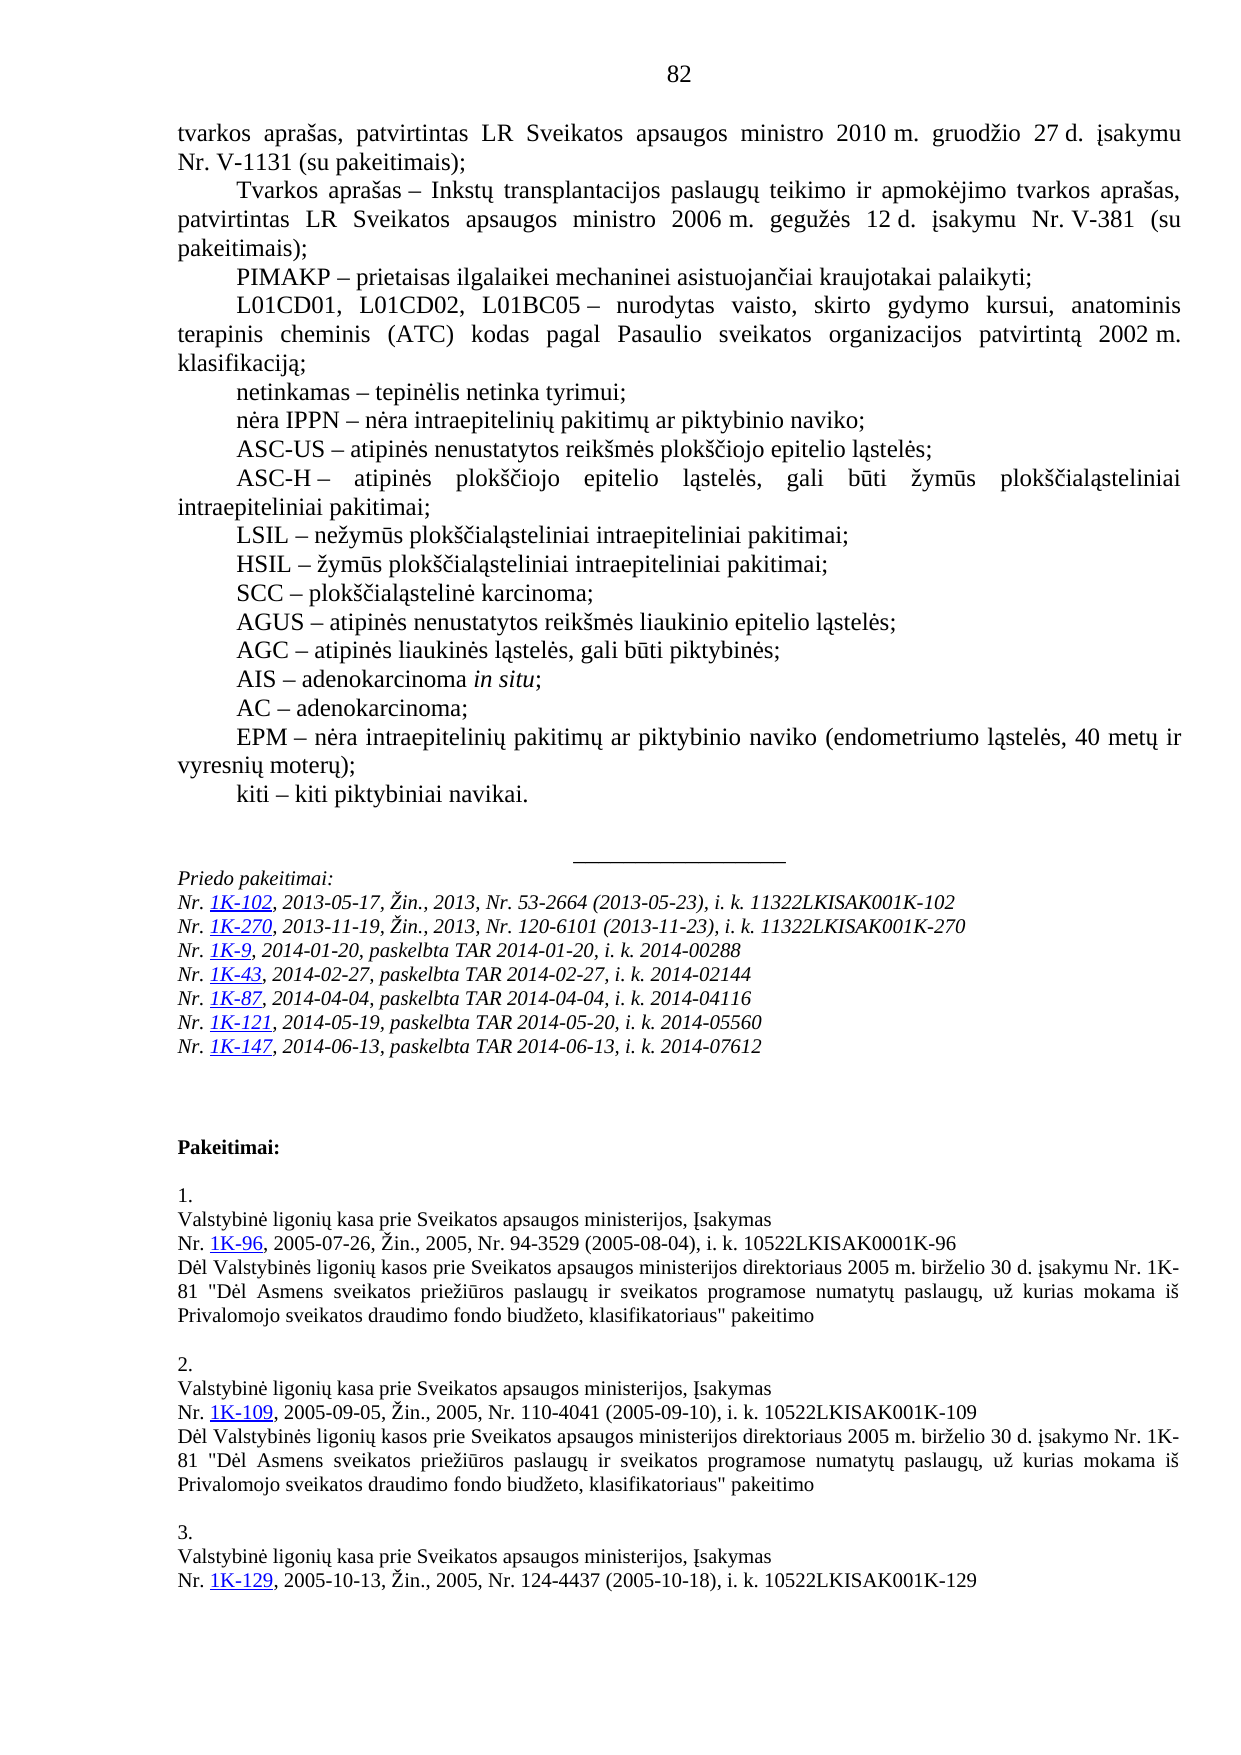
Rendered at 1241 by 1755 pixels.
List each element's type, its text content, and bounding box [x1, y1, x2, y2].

text Tvarkos aprašas – Inkstų transplantacijos paslaugų teikimo ir apmokėjimo tvarkos aprašas, patvirtintas LR Sveikatos apsaugos ministro 2006 m. gegužės 12 d. įsakymu Nr. V-381 (su pakeitimais); [177, 176, 1181, 262]
text Pakeitimai: [177, 1135, 1181, 1159]
text Nr. 1K-9, 2014-01-20, paskelbta TAR 2014-01-20, i. k. 2014-00288 [177, 938, 1181, 962]
text netinkamas – tepinėlis netinka tyrimui; [177, 377, 1181, 406]
text HSIL – žymūs plokščialąsteliniai intraepiteliniai pakitimai; [177, 549, 1181, 578]
text nėra IPPN – nėra intraepitelinių pakitimų ar piktybinio naviko; [177, 406, 1181, 434]
text LSIL – nežymūs plokščialąsteliniai intraepiteliniai pakitimai; [177, 521, 1181, 549]
text PIMAKP – prietaisas ilgalaikei mechaninei asistuojančiai kraujotakai palaikyti; [177, 262, 1181, 291]
text SCC – plokščialąstelinė karcinoma; [177, 578, 1181, 607]
text 1. [177, 1183, 1181, 1207]
text Nr. 1K-147, 2014-06-13, paskelbta TAR 2014-06-13, i. k. 2014-07612 [177, 1034, 1181, 1058]
text Nr. 1K-270, 2013-11-19, Žin., 2013, Nr. 120-6101 (2013-11-23), i. k. 11322LKISAK001K-270 [177, 914, 1181, 938]
text AIS – adenokarcinoma in situ; [177, 664, 1181, 693]
text _________________ [177, 837, 1181, 866]
text Valstybinė ligonių kasa prie Sveikatos apsaugos ministerijos, Įsakymas [177, 1207, 1181, 1231]
text Valstybinė ligonių kasa prie Sveikatos apsaugos ministerijos, Įsakymas [177, 1544, 1181, 1568]
text AGC – atipinės liaukinės ląstelės, gali būti piktybinės; [177, 636, 1181, 664]
text Nr. 1K-87, 2014-04-04, paskelbta TAR 2014-04-04, i. k. 2014-04116 [177, 986, 1181, 1010]
text AC – adenokarcinoma; [177, 693, 1181, 722]
text Nr. 1K-121, 2014-05-19, paskelbta TAR 2014-05-20, i. k. 2014-05560 [177, 1010, 1181, 1034]
text 2. [177, 1352, 1181, 1376]
text Valstybinė ligonių kasa prie Sveikatos apsaugos ministerijos, Įsakymas [177, 1376, 1181, 1400]
text ASC-H – atipinės plokščiojo epitelio ląstelės, gali būti žymūs plokščialąsteliniai intraepiteliniai pakitimai; [177, 463, 1181, 521]
text AGUS – atipinės nenustatytos reikšmės liaukinio epitelio ląstelės; [177, 607, 1181, 636]
text Nr. 1K-129, 2005-10-13, Žin., 2005, Nr. 124-4437 (2005-10-18), i. k. 10522LKISAK001K-129 [177, 1568, 1181, 1592]
text Nr. 1K-109, 2005-09-05, Žin., 2005, Nr. 110-4041 (2005-09-10), i. k. 10522LKISAK001K-109 [177, 1400, 1181, 1424]
text L01CD01, L01CD02, L01BC05 – nurodytas vaisto, skirto gydymo kursui, anatominis terapinis cheminis (ATC) kodas pagal Pasaulio sveikatos organizacijos patvirtintą 2002 m. klasifikaciją; [177, 291, 1181, 377]
text Dėl Valstybinės ligonių kasos prie Sveikatos apsaugos ministerijos direktoriaus 2005 m. birželio 30 d. įsakymo Nr. 1K-81 "Dėl Asmens sveikatos priežiūros paslaugų ir sveikatos programose numatytų paslaugų, už kurias mokama iš Privalomojo sveikatos draudimo fondo biudžeto, klasifikatoriaus" pakeitimo [177, 1424, 1181, 1496]
text Nr. 1K-96, 2005-07-26, Žin., 2005, Nr. 94-3529 (2005-08-04), i. k. 10522LKISAK0001K-96 [177, 1231, 1181, 1255]
text 3. [177, 1520, 1181, 1544]
text EPM – nėra intraepitelinių pakitimų ar piktybinio naviko (endometriumo ląstelės, 40 metų ir vyresnių moterų); [177, 722, 1181, 779]
text Dėl Valstybinės ligonių kasos prie Sveikatos apsaugos ministerijos direktoriaus 2005 m. birželio 30 d. įsakymu Nr. 1K-81 "Dėl Asmens sveikatos priežiūros paslaugų ir sveikatos programose numatytų paslaugų, už kurias mokama iš Privalomojo sveikatos draudimo fondo biudžeto, klasifikatoriaus" pakeitimo [177, 1255, 1181, 1327]
text Priedo pakeitimai: [177, 866, 1181, 890]
text ASC-US – atipinės nenustatytos reikšmės plokščiojo epitelio ląstelės; [177, 434, 1181, 463]
text Nr. 1K-102, 2013-05-17, Žin., 2013, Nr. 53-2664 (2013-05-23), i. k. 11322LKISAK001K-102 [177, 890, 1181, 914]
text tvarkos aprašas, patvirtintas LR Sveikatos apsaugos ministro 2010 m. gruodžio 27 d. įsakymu Nr. V-1131 (su pakeitimais); [177, 118, 1181, 176]
text kiti – kiti piktybiniai navikai. [177, 779, 1181, 808]
text Nr. 1K-43, 2014-02-27, paskelbta TAR 2014-02-27, i. k. 2014-02144 [177, 962, 1181, 986]
